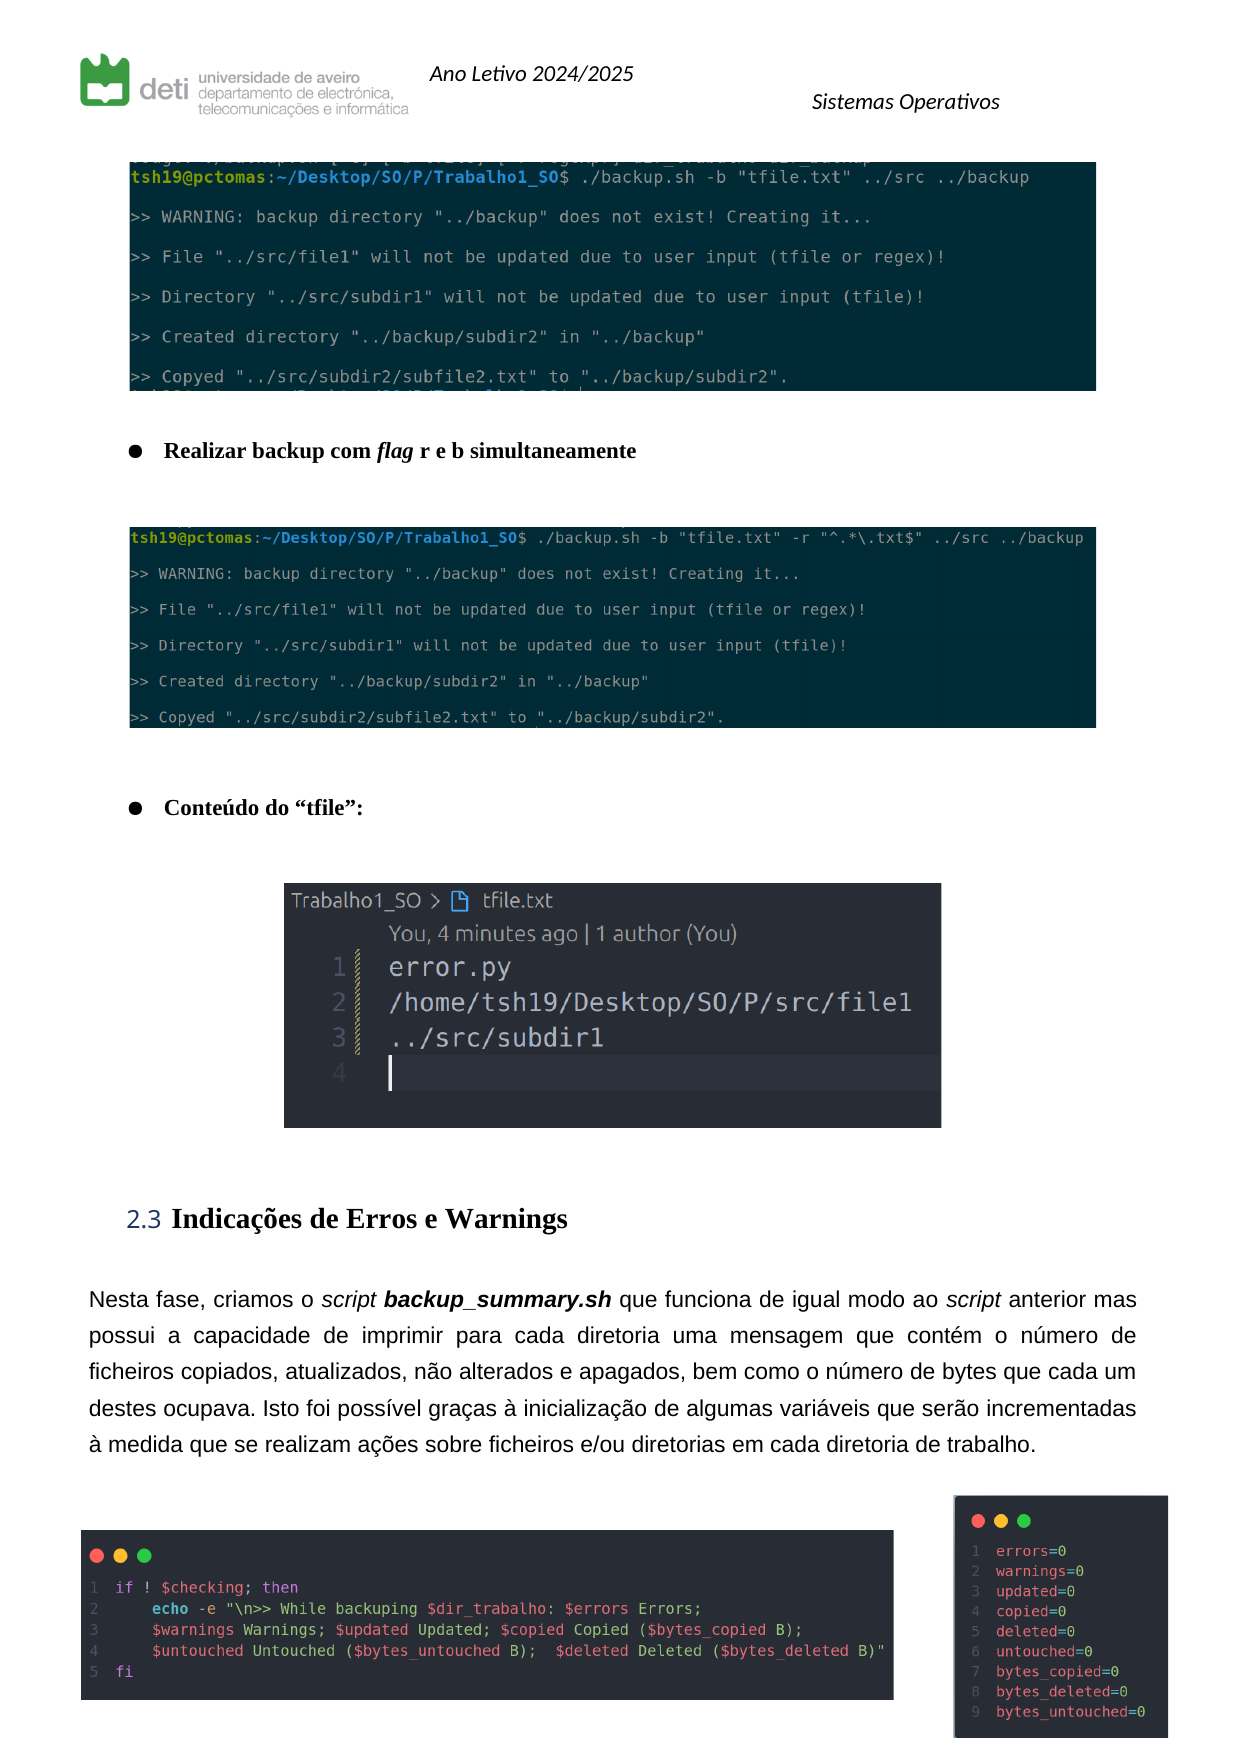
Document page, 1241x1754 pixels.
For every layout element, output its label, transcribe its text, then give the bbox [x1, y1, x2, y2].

picture [362, 174, 369, 186]
picture [299, 171, 306, 182]
picture [953, 1495, 1169, 1738]
picture [498, 171, 505, 182]
picture [247, 174, 254, 182]
picture [163, 171, 170, 182]
picture [489, 171, 494, 182]
list Conteúdo do “tfile”: [126, 794, 1137, 820]
picture [519, 171, 526, 182]
picture [311, 532, 315, 542]
text Nesta fase, criamos o script backup_summary.sh que funciona de igual modo ao script anterior mas possui a capacidade de imprimir para cada diretoria uma mensagem que contém o número de ficheiros copiados, atualizados, não alterados e apagados, bem como o número de bytes que cada um destes ocupava. Isto foi possível graças à inicialização de algumas variáveis que serão incrementadas à medida que se realizam ações sobre ficheiros e/ou diretorias em cada diretoria de trabalho. [89, 1286, 1137, 1457]
picture [205, 175, 211, 182]
picture [477, 174, 484, 182]
picture [415, 171, 419, 182]
picture [434, 532, 440, 542]
picture [236, 174, 244, 182]
picture [467, 171, 474, 182]
picture [163, 214, 170, 222]
subtitle Indicações de Erros e Warnings [126, 1201, 1137, 1236]
picture [173, 171, 187, 181]
picture [81, 1530, 894, 1700]
picture [181, 533, 186, 541]
picture [151, 532, 157, 542]
picture [331, 171, 336, 182]
picture [458, 174, 463, 182]
picture [393, 171, 400, 180]
picture [132, 171, 138, 182]
picture [550, 171, 557, 181]
picture [354, 174, 359, 182]
picture [78, 48, 410, 118]
picture [284, 883, 942, 1128]
picture [367, 533, 374, 542]
picture [153, 171, 160, 182]
picture [435, 171, 442, 182]
list Realizar backup com flag r e b simultaneamente [126, 437, 1137, 464]
picture [226, 174, 233, 182]
picture [161, 533, 166, 542]
picture [195, 174, 202, 186]
picture [215, 171, 222, 182]
picture [222, 535, 237, 542]
picture [169, 533, 181, 543]
picture [342, 172, 348, 182]
